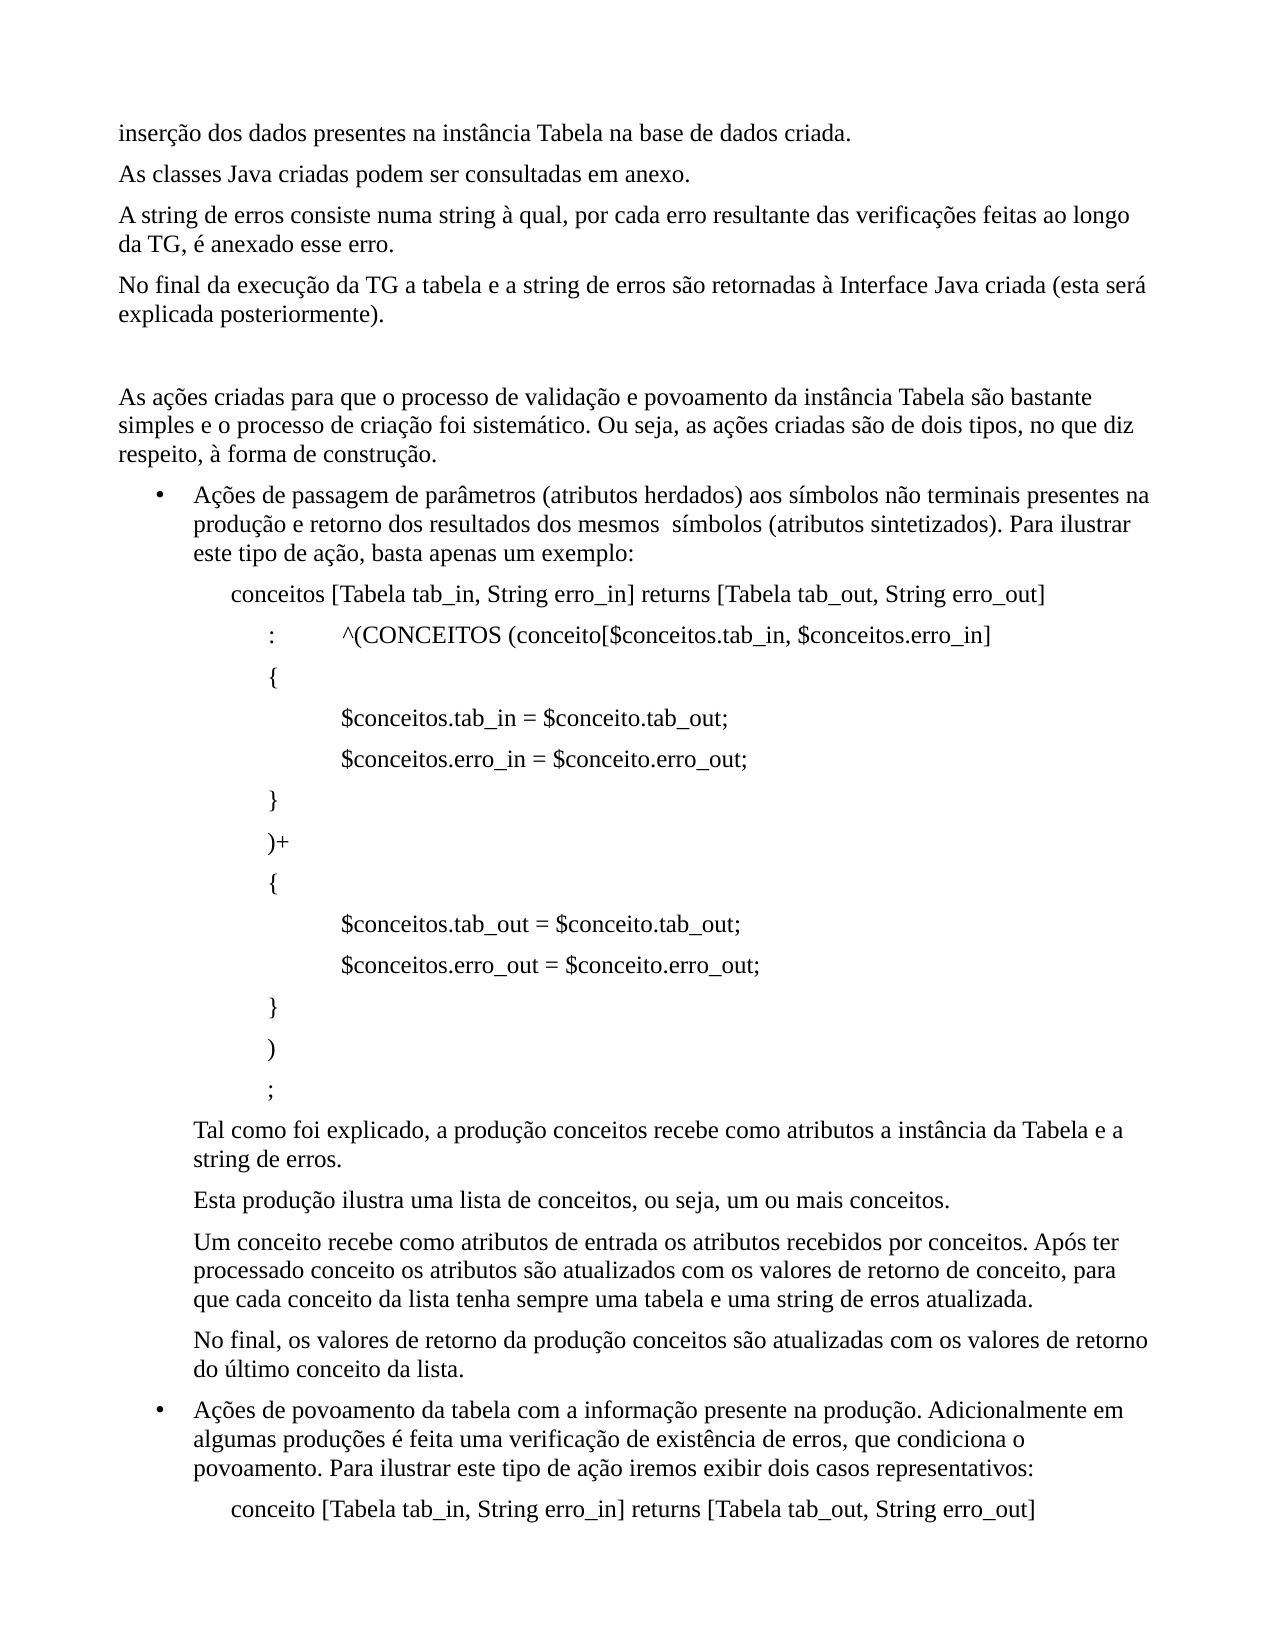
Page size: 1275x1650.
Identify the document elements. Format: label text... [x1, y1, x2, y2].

list Tal como foi explicado, a produção conceitos recebe como atributos a instância da Tabela e a string de erros. [156, 1116, 1157, 1173]
list No final, os valores de retorno da produção conceitos são atualizadas com os valores de retorno do último conceito da lista. [156, 1326, 1157, 1383]
list } [156, 992, 1157, 1021]
list $conceitos.erro_in = $conceito.erro_out; [156, 744, 1157, 773]
text No final da execução da TG a tabela e a string de erros são retornadas à Interface Java criada (esta será explicada posteriormente). [118, 271, 1157, 328]
list Ações de povoamento da tabela com a informação presente na produção. Adicionalmente em algumas produções é feita uma verificação de existência de erros, que condiciona o povoamento. Para ilustrar este tipo de ação iremos exibir dois casos representativos: [156, 1396, 1157, 1482]
text As classes Java criadas podem ser consultadas em anexo. [118, 159, 1157, 188]
list ) [156, 1033, 1157, 1062]
text A string de erros consiste numa string à qual, por cada erro resultante das verificações feitas ao longo da TG, é anexado esse erro. [118, 201, 1157, 258]
text inserção dos dados presentes na instância Tabela na base de dados criada. [118, 118, 1157, 147]
list } [156, 786, 1157, 814]
list $conceitos.erro_out = $conceito.erro_out; [156, 951, 1157, 979]
list { [156, 662, 1157, 691]
list Um conceito recebe como atributos de entrada os atributos recebidos por conceitos. Após ter processado conceito os atributos são atualizados com os valores de retorno de conceito, para que cada conceito da lista tenha sempre uma tabela e uma string de erros atualizada. [156, 1227, 1157, 1313]
list $conceitos.tab_in = $conceito.tab_out; [156, 703, 1157, 732]
list ; [156, 1074, 1157, 1103]
list conceito [Tabela tab_in, String erro_in] returns [Tabela tab_out, String erro_out] [193, 1494, 1157, 1523]
list Ações de passagem de parâmetros (atributos herdados) aos símbolos não terminais presentes na produção e retorno dos resultados dos mesmos símbolos (atributos sintetizados). Para ilustrar este tipo de ação, basta apenas um exemplo: [156, 481, 1157, 567]
list $conceitos.tab_out = $conceito.tab_out; [156, 909, 1157, 938]
list conceitos [Tabela tab_in, String erro_in] returns [Tabela tab_out, String erro_out] [193, 579, 1157, 608]
list Esta produção ilustra uma lista de conceitos, ou seja, um ou mais conceitos. [156, 1186, 1157, 1214]
text As ações criadas para que o processo de validação e povoamento da instância Tabela são bastante simples e o processo de criação foi sistemático. Ou seja, as ações criadas são de dois tipos, no que diz respeito, à forma de construção. [118, 382, 1157, 468]
list { [156, 868, 1157, 897]
list )+ [156, 827, 1157, 856]
list : ^(CONCEITOS (conceito[$conceitos.tab_in, $conceitos.erro_in] [231, 621, 1157, 649]
